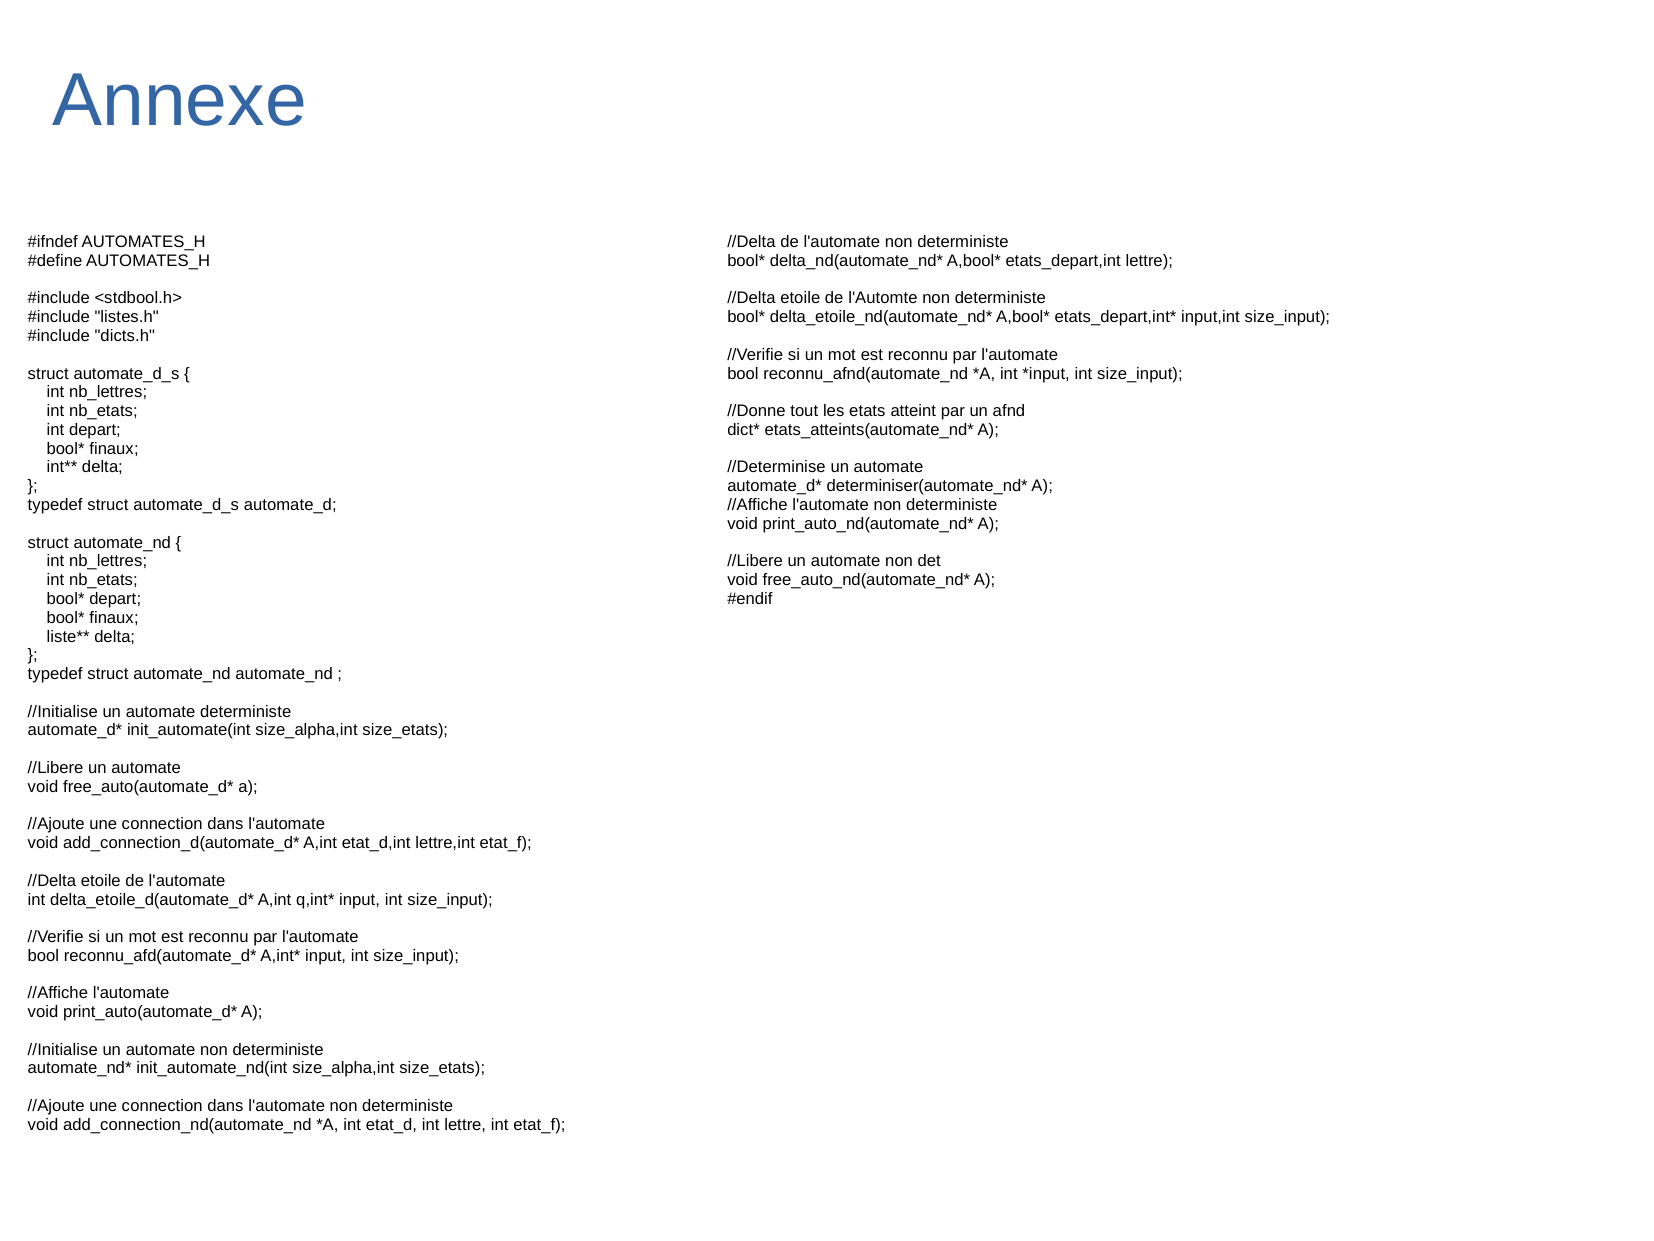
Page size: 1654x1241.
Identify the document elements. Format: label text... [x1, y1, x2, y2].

text_box Annexe [37, 50, 638, 151]
text_box #ifndef AUTOMATES_H #define AUTOMATES_H #include <stdbool.h> #include "listes.h" #include "dicts.h" struct automate_d_s { int nb_lettres; int nb_etats; int depart; bool* finaux; int** delta; }; typedef struct automate_d_s automate_d; struct automate_nd { int nb_lettres; int nb_etats; bool* depart; bool* finaux; liste** delta; }; typedef struct automate_nd automate_nd ; //Initialise un automate deterministe automate_d* init_automate(int size_alpha,int size_etats); //Libere un automate void free_auto(automate_d* a); //Ajoute une connection dans l'automate void add_connection_d(automate_d* A,int etat_d,int lettre,int etat_f); //Delta etoile de l'automate int delta_etoile_d(automate_d* A,int q,int* input, int size_input); //Verifie si un mot est reconnu par l'automate bool reconnu_afd(automate_d* A,int* input, int size_input); //Affiche l'automate void print_auto(automate_d* A); //Initialise un automate non deterministe automate_nd* init_automate_nd(int size_alpha,int size_etats); //Ajoute une connection dans l'automate non deterministe void add_connection_nd(automate_nd *A, int etat_d, int lettre, int etat_f); [12, 225, 638, 1241]
text_box //Delta de l'automate non deterministe bool* delta_nd(automate_nd* A,bool* etats_depart,int lettre); //Delta etoile de l'Automte non deterministe bool* delta_etoile_nd(automate_nd* A,bool* etats_depart,int* input,int size_input); //Verifie si un mot est reconnu par l'automate bool reconnu_afnd(automate_nd *A, int *input, int size_input); //Donne tout les etats atteint par un afnd dict* etats_atteints(automate_nd* A); //Determinise un automate automate_d* determiniser(automate_nd* A); //Affiche l'automate non deterministe void print_auto_nd(automate_nd* A); //Libere un automate non det void free_auto_nd(automate_nd* A); #endif [712, 225, 1347, 616]
